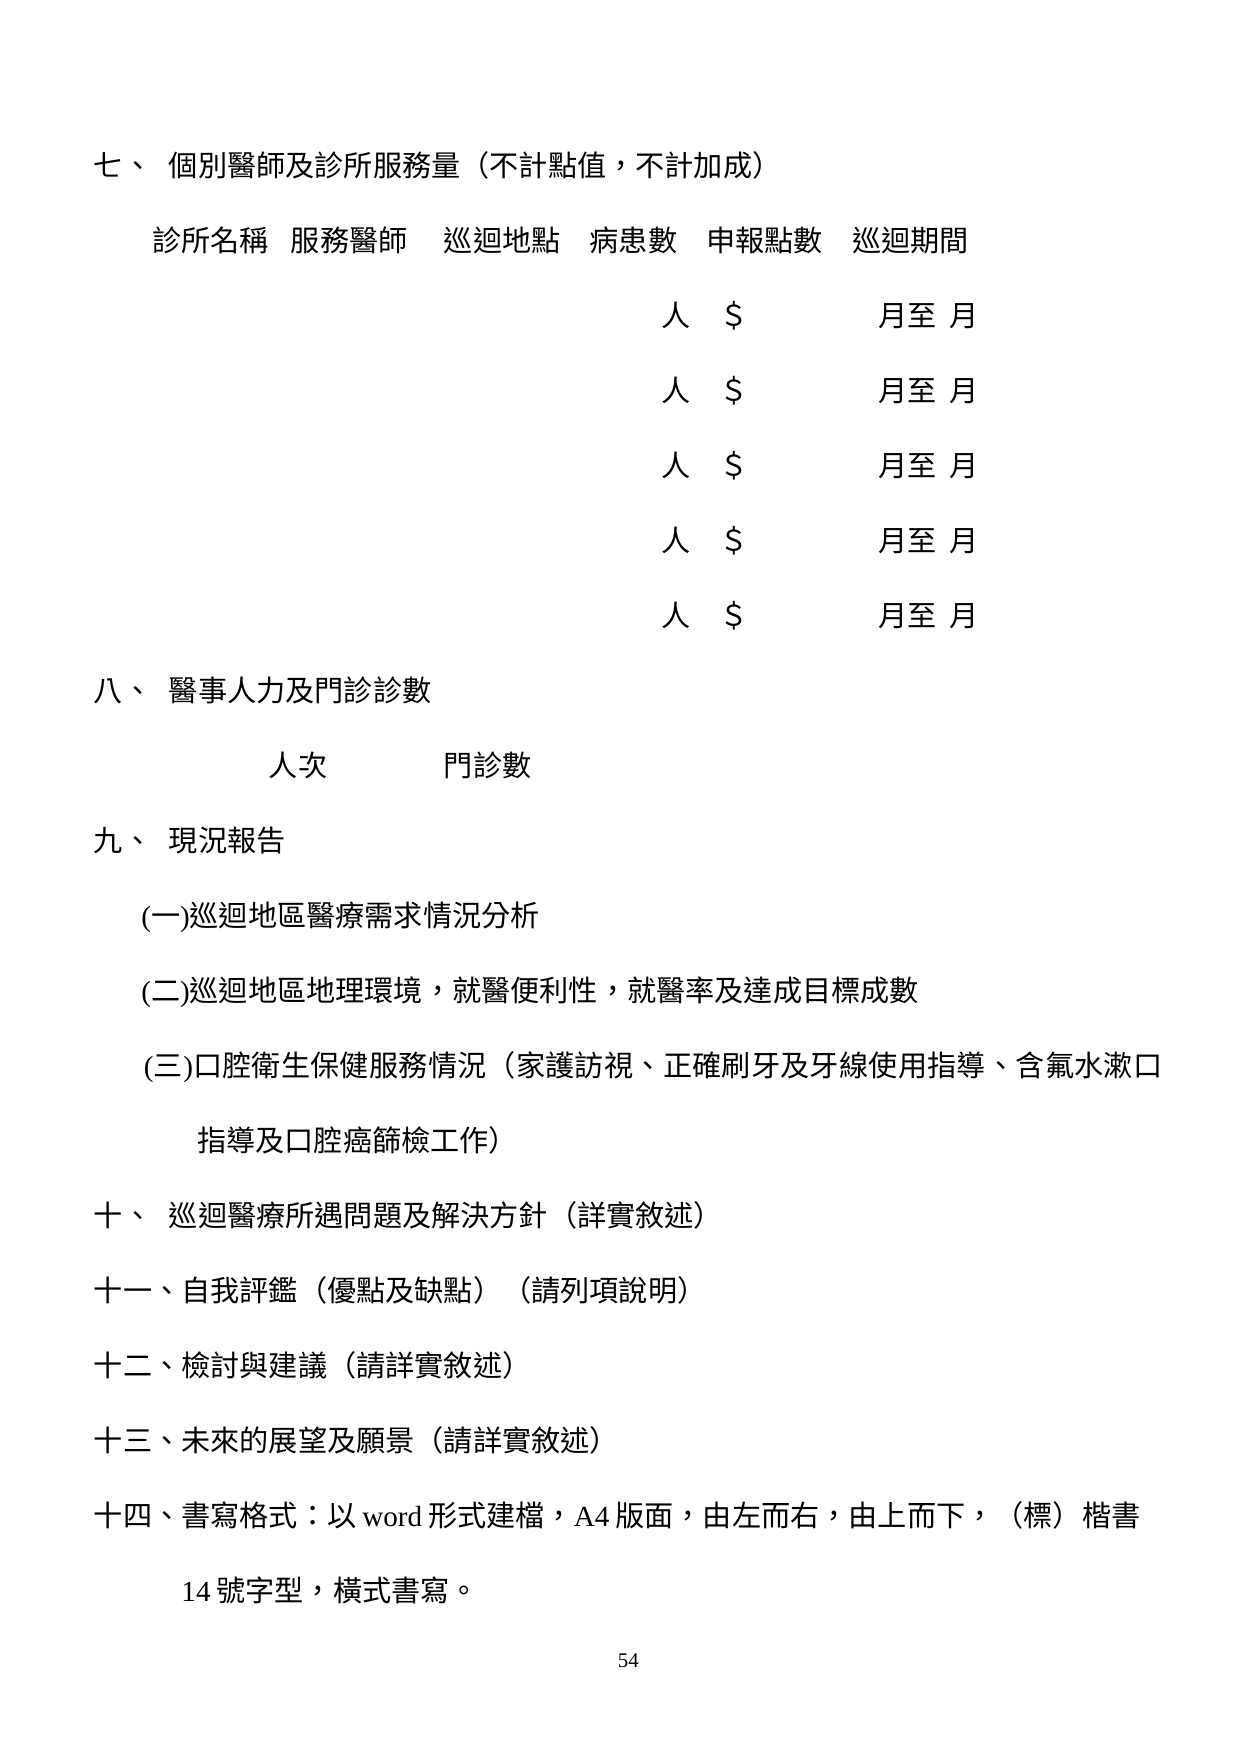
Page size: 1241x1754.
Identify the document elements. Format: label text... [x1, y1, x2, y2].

text 十二、檢討與建議（請詳實敘述） [94, 1327, 1162, 1402]
list 巡迴醫療所遇問題及解決方針（詳實敘述） [94, 1177, 1162, 1252]
text 人 ＄ 月至 月 [94, 427, 1162, 502]
text 診所名稱 服務醫師 巡迴地點 病患數 申報點數 巡迴期間 [94, 202, 1162, 277]
list 現況報告 [94, 802, 1162, 877]
text 人 ＄ 月至 月 [94, 502, 1162, 577]
list 醫事人力及門診診數 [94, 652, 1162, 727]
list 個別醫師及診所服務量（不計點值，不計加成） [94, 127, 1162, 202]
text 人 ＄ 月至 月 [94, 277, 1162, 352]
text (三)口腔衛生保健服務情況（家護訪視、正確刷牙及牙線使用指導、含氟水漱口指導及口腔癌篩檢工作） [144, 1027, 1162, 1177]
text 十一、自我評鑑（優點及缺點）（請列項說明） [94, 1252, 1162, 1327]
text (二)巡迴地區地理環境，就醫便利性，就醫率及達成目標成數 [141, 952, 1162, 1027]
text 人 ＄ 月至 月 [94, 352, 1162, 427]
text (一)巡迴地區醫療需求情況分析 [141, 877, 1162, 952]
text 十三、未來的展望及願景（請詳實敘述） [94, 1402, 1162, 1477]
text 人次 門診數 [94, 727, 1162, 802]
text 十四、書寫格式：以word形式建檔，A4版面，由左而右，由上而下，（標）楷書14號字型，橫式書寫。 [94, 1477, 1162, 1627]
text 人 ＄ 月至 月 [94, 577, 1162, 652]
